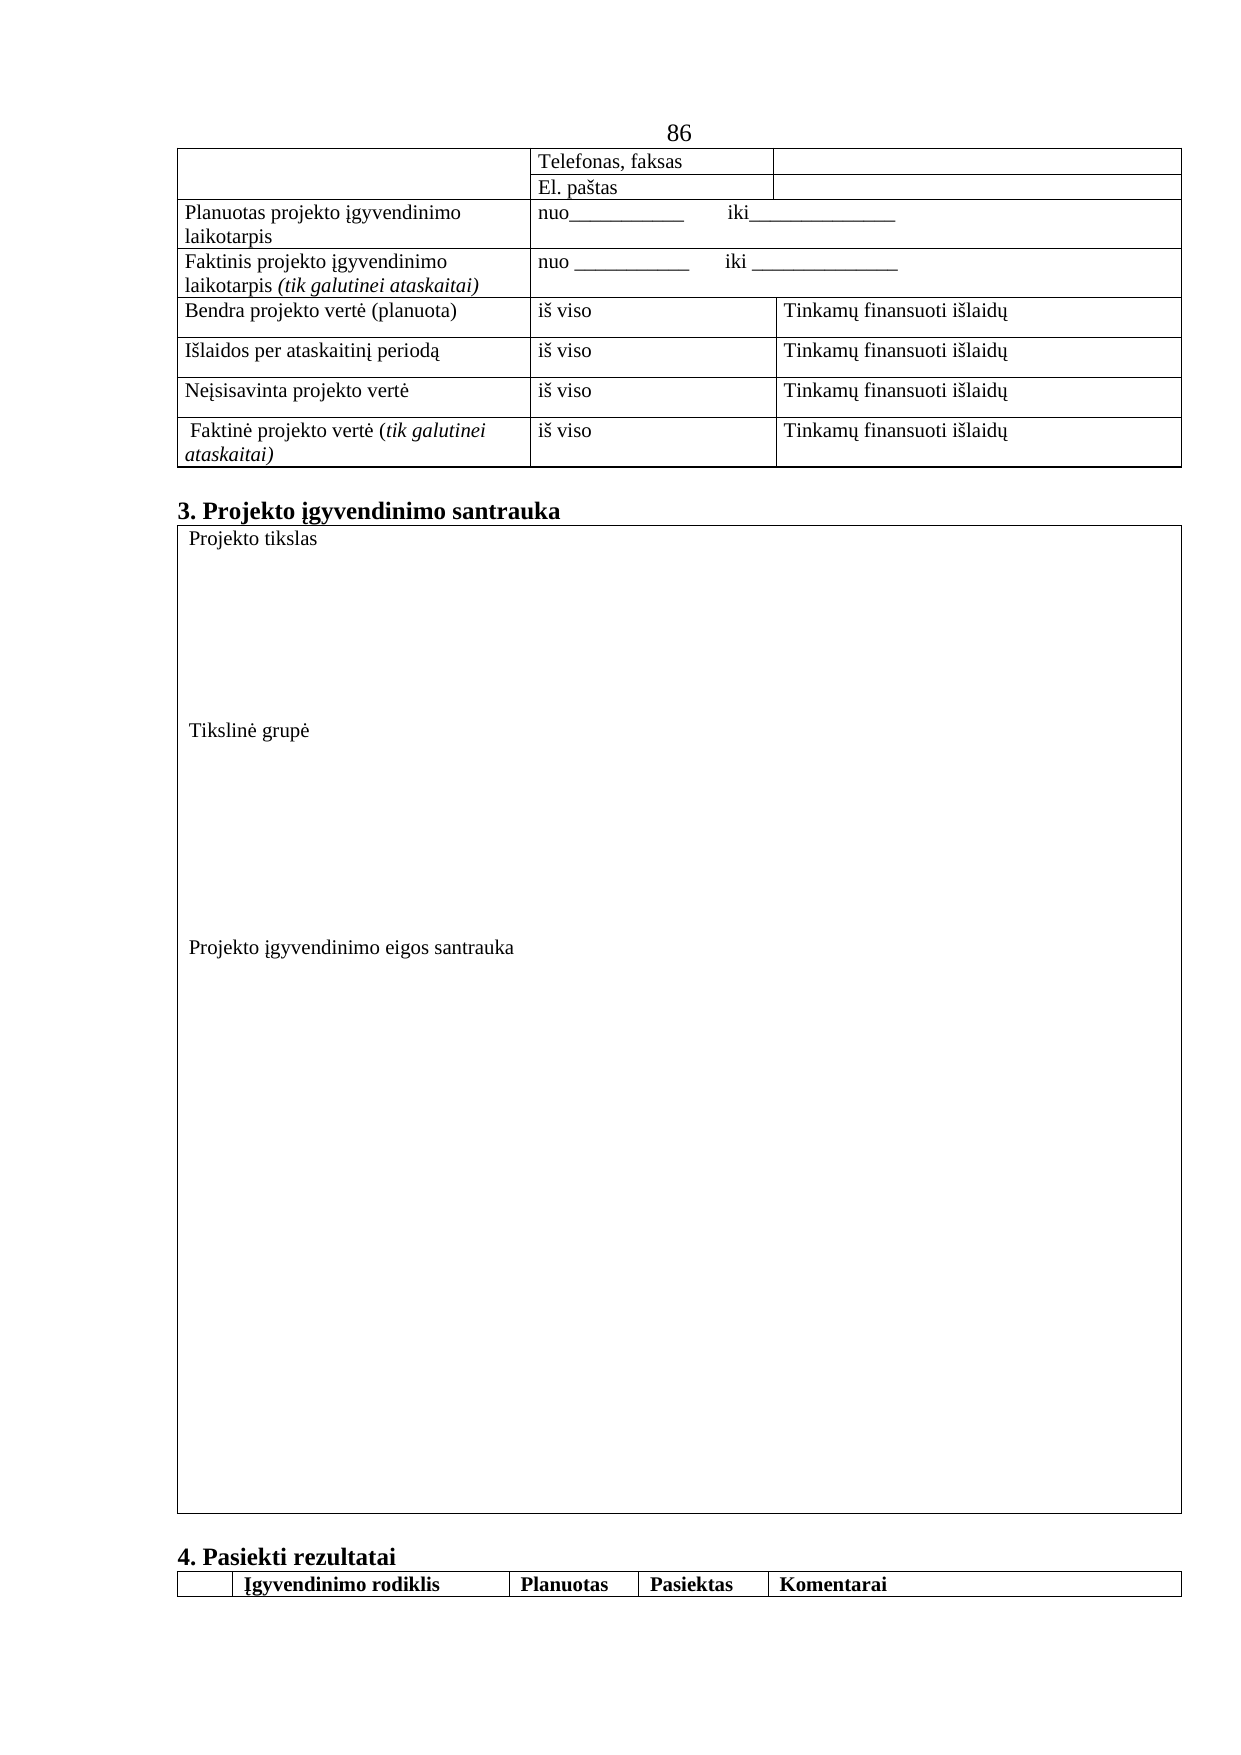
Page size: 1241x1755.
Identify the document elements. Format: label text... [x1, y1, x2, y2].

table_cell [774, 175, 1181, 199]
table_cell Tinkamų finansuoti išlaidų [777, 378, 1181, 417]
table_cell Išlaidos per ataskaitinį periodą [178, 338, 530, 377]
table_cell iš viso [531, 338, 776, 377]
table_cell Planuotas projekto įgyvendinimo laikotarpis [178, 200, 530, 248]
table_cell Tinkamų finansuoti išlaidų [777, 418, 1181, 466]
table_cell El. paštas [531, 175, 773, 199]
table_header [178, 1572, 232, 1596]
table_cell [774, 149, 1181, 174]
text 3. Projekto įgyvendinimo santrauka [177, 496, 1181, 525]
table_cell iš viso [531, 418, 776, 466]
table_header Projekto tikslas Tikslinė grupė Projekto įgyvendinimo eigos santrauka [178, 526, 1181, 1512]
table_cell nuo___________ iki______________ [531, 200, 1181, 248]
table_cell Bendra projekto vertė (planuota) [178, 298, 530, 337]
table_cell nuo ___________ iki ______________ [531, 249, 1181, 297]
table_cell Tinkamų finansuoti išlaidų [777, 338, 1181, 377]
table_header Pasiektas [639, 1572, 768, 1596]
table_cell [178, 149, 530, 199]
table_cell Telefonas, faksas [531, 149, 773, 174]
text 4. Pasiekti rezultatai [177, 1542, 1181, 1571]
table_cell Neįsisavinta projekto vertė [178, 378, 530, 417]
table_header Komentarai [769, 1572, 1181, 1596]
table_header Įgyvendinimo rodiklis [233, 1572, 509, 1596]
table_cell Faktinė projekto vertė (tik galutinei ataskaitai) [178, 418, 530, 466]
table_cell iš viso [531, 378, 776, 417]
table_cell Faktinis projekto įgyvendinimo laikotarpis (tik galutinei ataskaitai) [178, 249, 530, 297]
table_cell iš viso [531, 298, 776, 337]
table_cell Tinkamų finansuoti išlaidų [777, 298, 1181, 337]
table_header Planuotas [510, 1572, 638, 1596]
